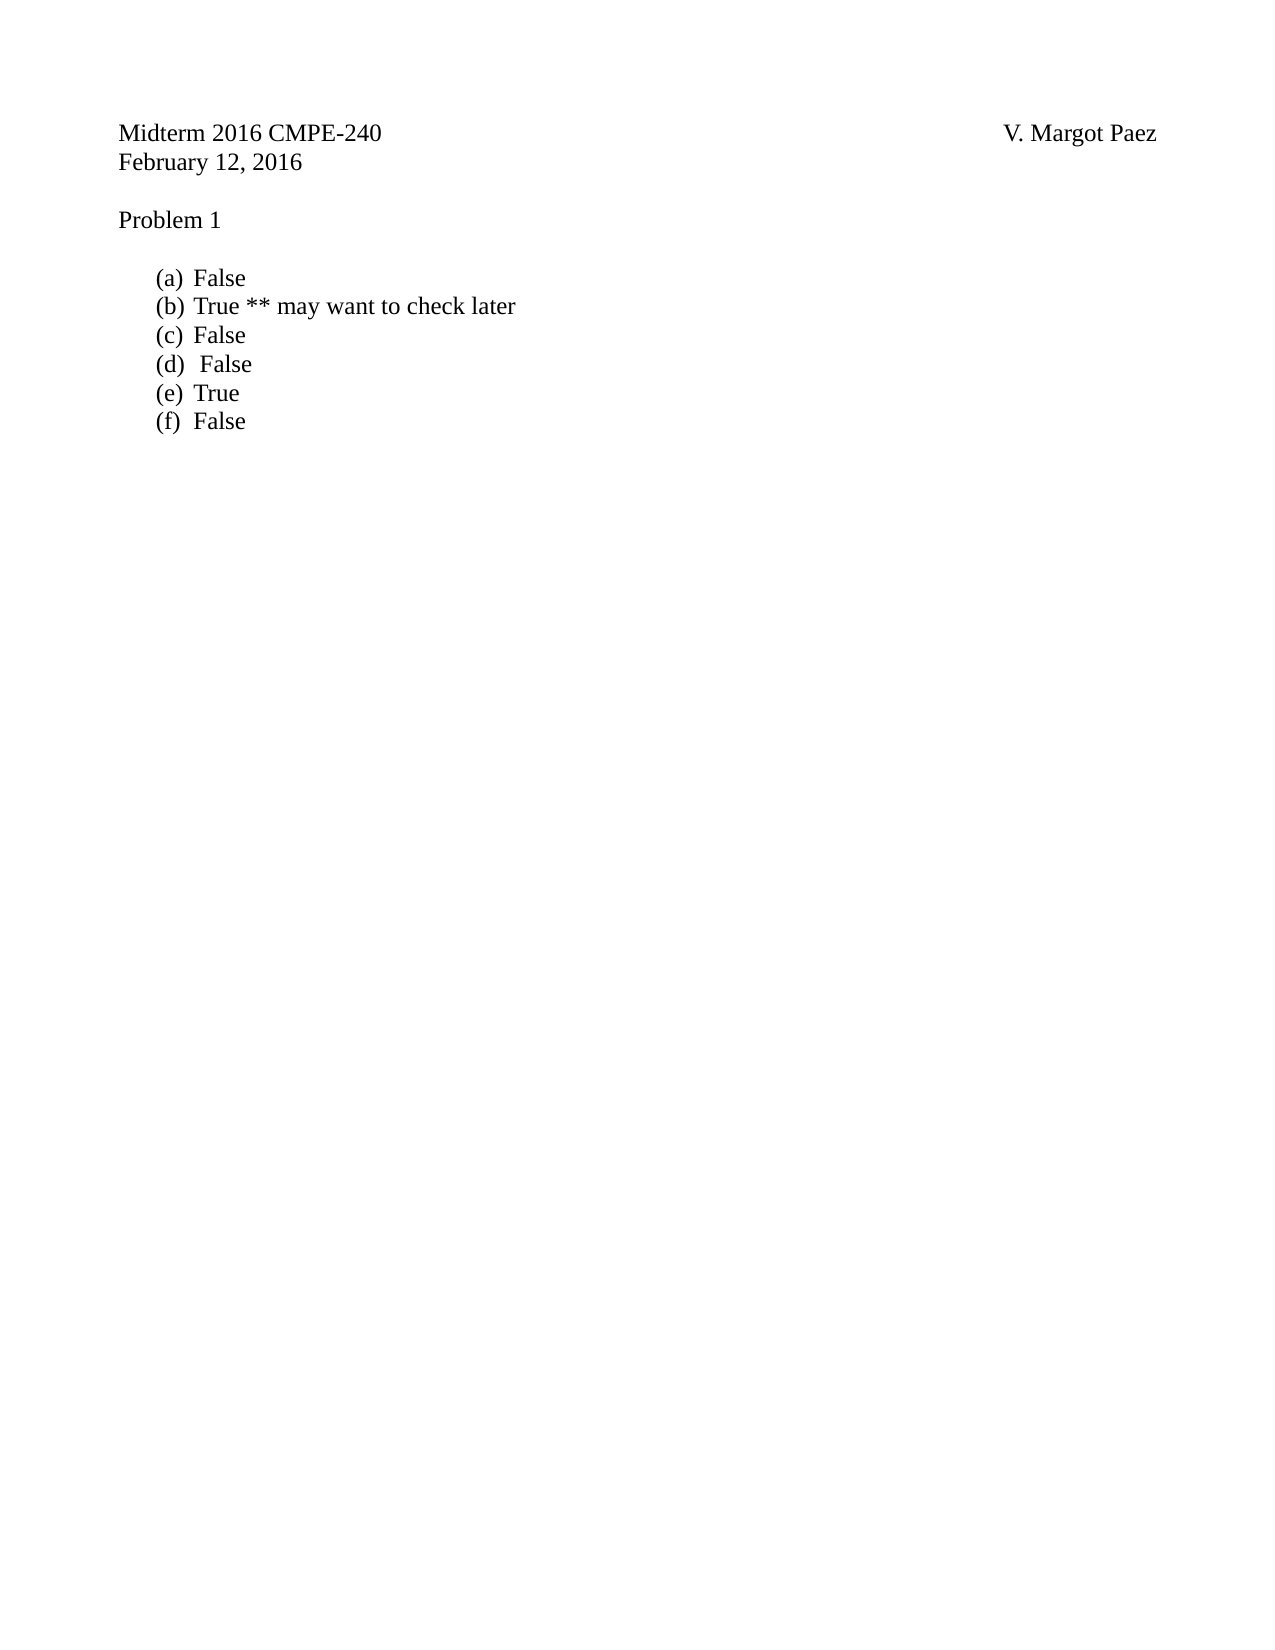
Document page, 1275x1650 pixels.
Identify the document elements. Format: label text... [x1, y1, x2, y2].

list True [156, 378, 1157, 406]
text Problem 1 [118, 205, 1157, 234]
list False [156, 320, 1157, 349]
list False [156, 263, 1157, 291]
list True ** may want to check later [156, 291, 1157, 320]
list False [156, 406, 1157, 435]
list False [156, 349, 1157, 378]
